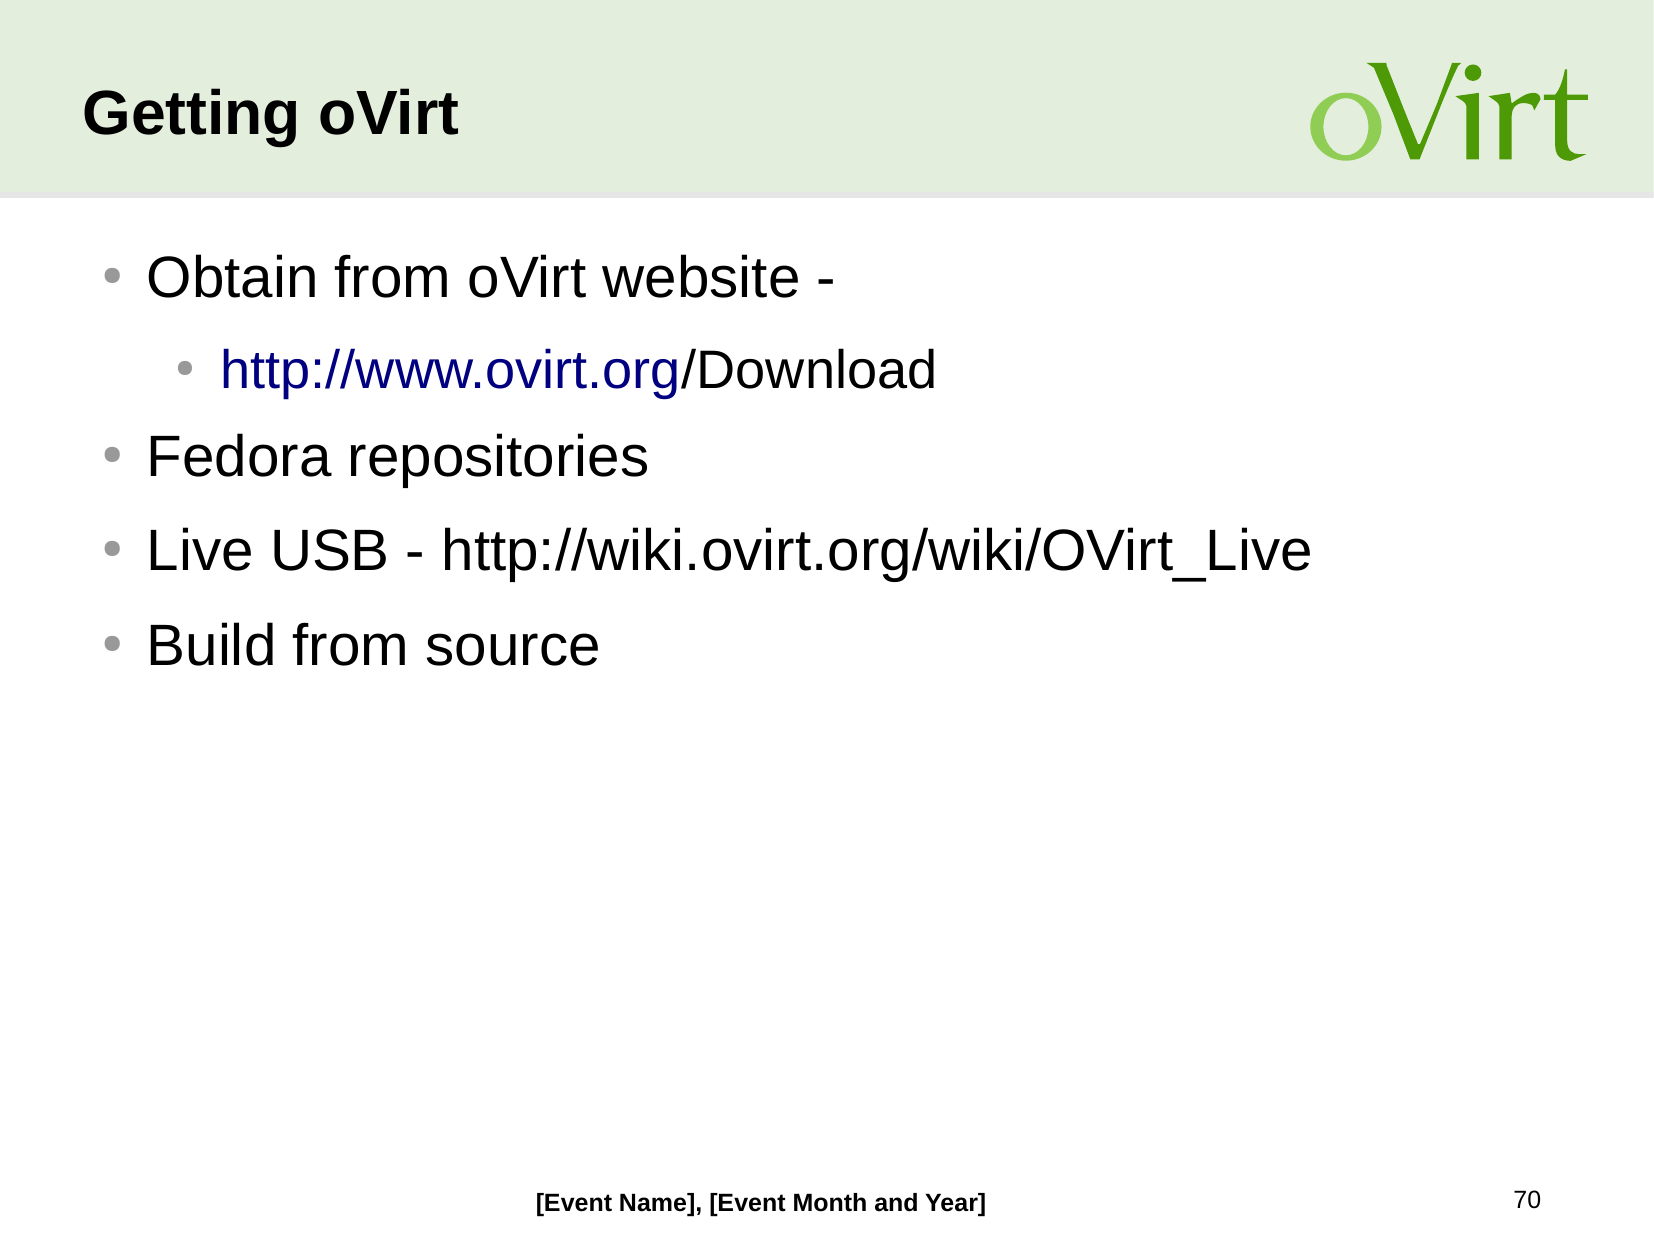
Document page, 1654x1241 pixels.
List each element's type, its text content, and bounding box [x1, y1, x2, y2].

title Getting oVirt [82, 37, 1571, 188]
list Obtain from oVirt website - http://www.ovirt.org/Download Fedora repositories Live USB - http://wiki.ovirt.org/wiki/OVirt_Live Build from source [86, 244, 1576, 1039]
